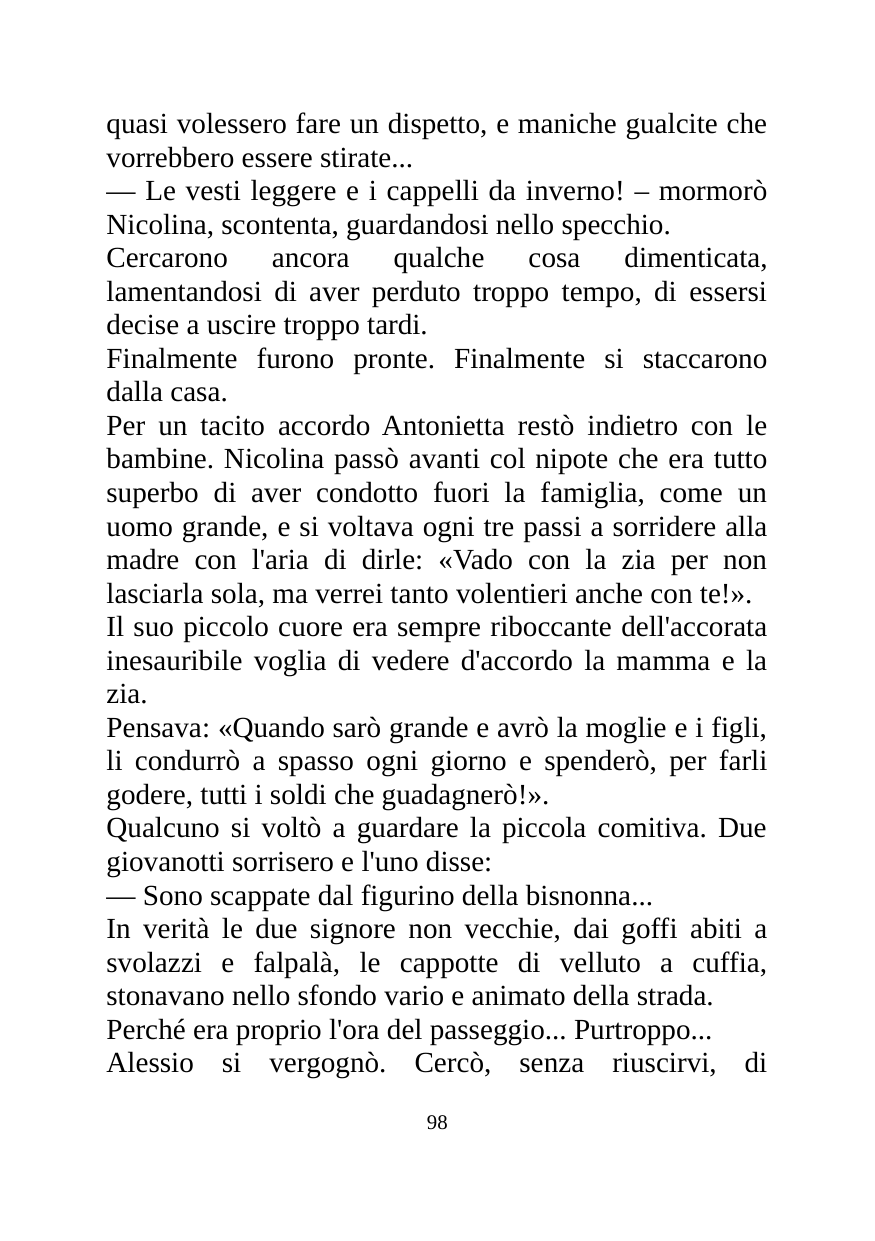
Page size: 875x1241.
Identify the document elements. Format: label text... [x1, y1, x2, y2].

text Perché era proprio l'ora del passeggio... Purtroppo... [106, 1012, 768, 1045]
text quasi volessero fare un dispetto, e maniche gualcite che vorrebbero essere stirate... [106, 106, 768, 173]
text Pensava: «Quando sarò grande e avrò la moglie e i figli, li condurrò a spasso ogni giorno e spenderò, per farli godere, tutti i soldi che guadagnerò!». [106, 710, 768, 811]
text Il suo piccolo cuore era sempre riboccante dell'accorata inesauribile voglia di vedere d'accordo la mamma e la zia. [106, 609, 768, 710]
text — Le vesti leggere e i cappelli da inverno! – mormorò Nicolina, scontenta, guardandosi nello specchio. [106, 173, 768, 240]
text In verità le due signore non vecchie, dai goffi abiti a svolazzi e falpalà, le cappotte di velluto a cuffia, stonavano nello sfondo vario e animato della strada. [106, 911, 768, 1012]
text Cercarono ancora qualche cosa dimenticata, lamentandosi di aver perduto troppo tempo, di essersi decise a uscire troppo tardi. [106, 240, 768, 341]
text Alessio si vergognò. Cercò, senza riuscirvi, di [106, 1045, 768, 1079]
text Per un tacito accordo Antonietta restò indietro con le bambine. Nicolina passò avanti col nipote che era tutto superbo di aver condotto fuori la famiglia, come un uomo grande, e si voltava ogni tre passi a sorridere alla madre con l'aria di dirle: «Vado con la zia per non lasciarla sola, ma verrei tanto volentieri anche con te!». [106, 408, 768, 609]
text Qualcuno si voltò a guardare la piccola comitiva. Due giovanotti sorrisero e l'uno disse: [106, 811, 768, 878]
text — Sono scappate dal figurino della bisnonna... [106, 878, 768, 911]
text Finalmente furono pronte. Finalmente si staccarono dalla casa. [106, 341, 768, 408]
